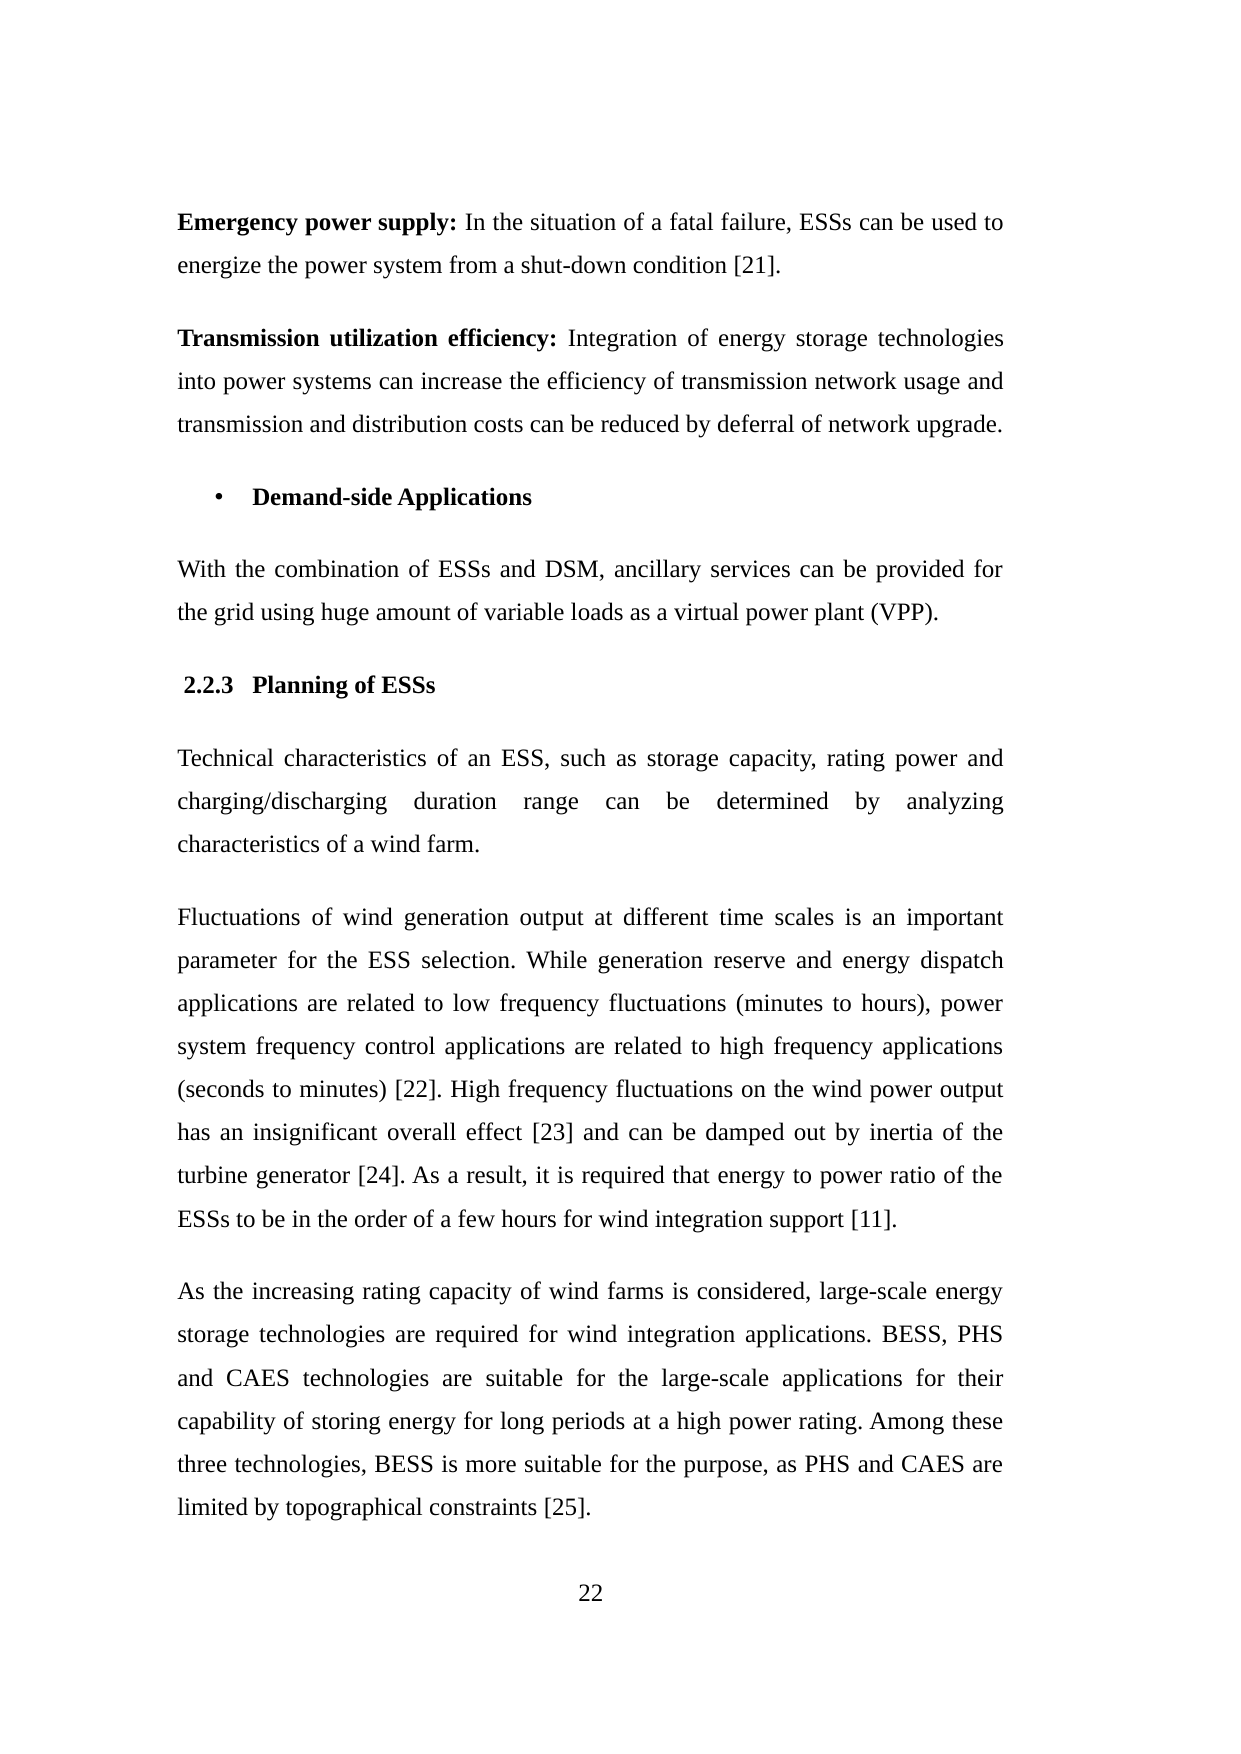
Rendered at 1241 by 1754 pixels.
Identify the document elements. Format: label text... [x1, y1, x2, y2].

list Demand-side Applications [214, 482, 1004, 510]
text Technical characteristics of an ESS, such as storage capacity, rating power and charging/discharging duration range can be determined by analyzing characteristics of a wind farm. [177, 743, 1004, 858]
text Transmission utilization efficiency: Integration of energy storage technologies into power systems can increase the efficiency of transmission network usage and transmission and distribution costs can be reduced by deferral of network upgrade. [177, 323, 1004, 438]
text Fluctuations of wind generation output at different time scales is an important parameter for the ESS selection. While generation reserve and energy dispatch applications are related to low frequency fluctuations (minutes to hours), power system frequency control applications are related to high frequency applications (seconds to minutes) [22]⁠. High frequency fluctuations on the wind power output has an insignificant overall effect [23]⁠ and can be damped out by inertia of the turbine generator [24]⁠. As a result, it is required that energy to power ratio of the ESSs to be in the order of a few hours for wind integration support [11]⁠. [177, 902, 1004, 1232]
text With the combination of ESSs and DSM, ancillary services can be provided for the grid using huge amount of variable loads as a virtual power plant (VPP). [177, 554, 1004, 626]
text Emergency power supply: In the situation of a fatal failure, ESSs can be used to energize the power system from a shut-down condition [21]⁠. [177, 207, 1004, 279]
subtitle Planning of ESSs [177, 670, 1004, 699]
text As the increasing rating capacity of wind farms is considered, large-scale energy storage technologies are required for wind integration applications. BESS, PHS and CAES technologies are suitable for the large-scale applications for their capability of storing energy for long periods at a high power rating. Among these three technologies, BESS is more suitable for the purpose, as PHS and CAES are limited by topographical constraints [25]⁠. [177, 1276, 1004, 1521]
